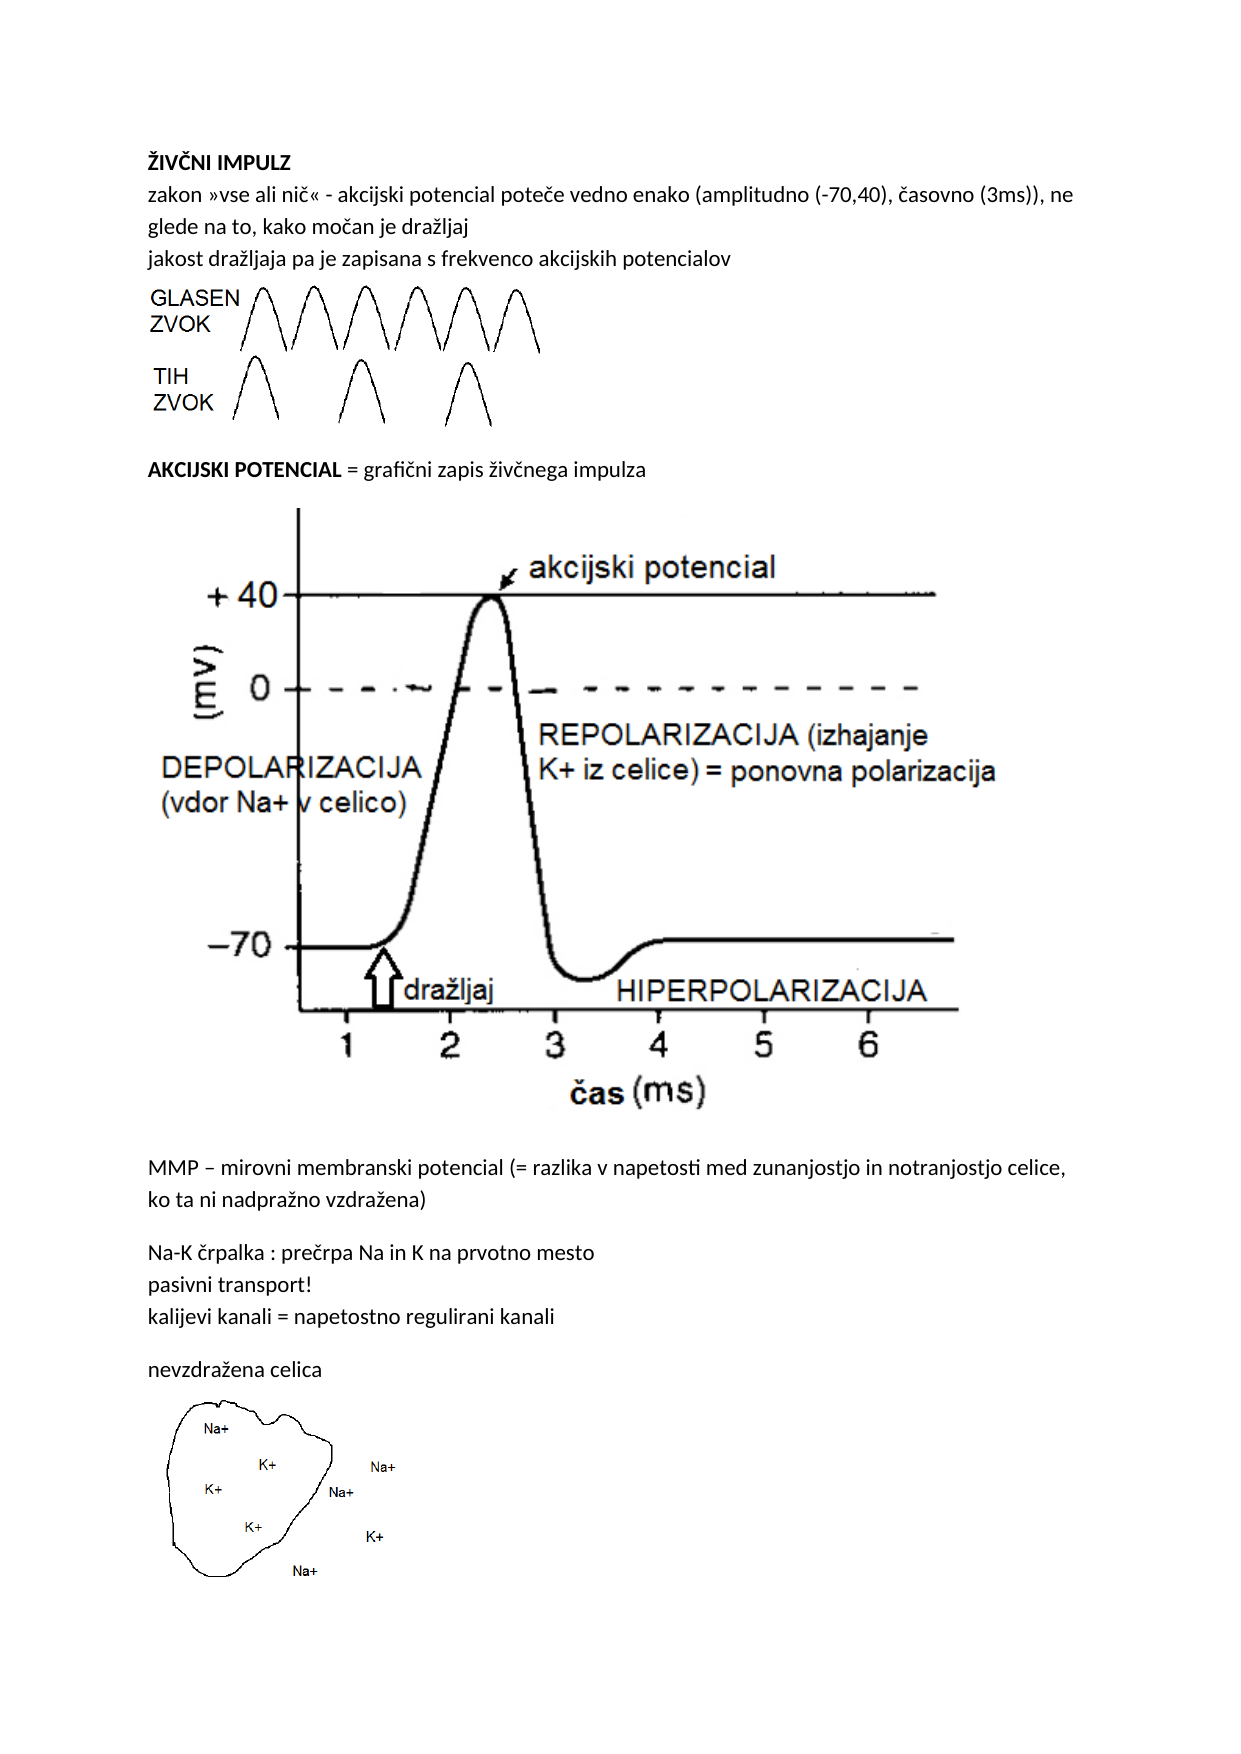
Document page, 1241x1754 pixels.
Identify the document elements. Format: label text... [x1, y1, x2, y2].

picture [147, 1387, 421, 1597]
text nevzdražena celica [148, 1356, 1093, 1387]
text ŽIVČNI IMPULZ zakon »vse ali nič« - akcijski potencial poteče vedno enako (amplitudno (-70,40), časovno (3ms)), ne glede na to, kako močan je dražljaj jakost dražljaja pa je zapisana s frekvenco akcijskih potencialov [148, 148, 1093, 276]
text MMP – mirovni membranski potencial (= razlika v napetosti med zunanjostjo in notranjostjo celice, ko ta ni nadpražno vzdražena) [148, 1153, 1093, 1213]
text AKCIJSKI POTENCIAL = grafični zapis živčnega impulza [148, 455, 1093, 483]
picture [147, 508, 1009, 1128]
picture [147, 276, 553, 431]
text Na-K črpalka : prečrpa Na in K na prvotno mesto pasivni transport! kalijevi kanali = napetostno regulirani kanali [148, 1238, 1093, 1331]
